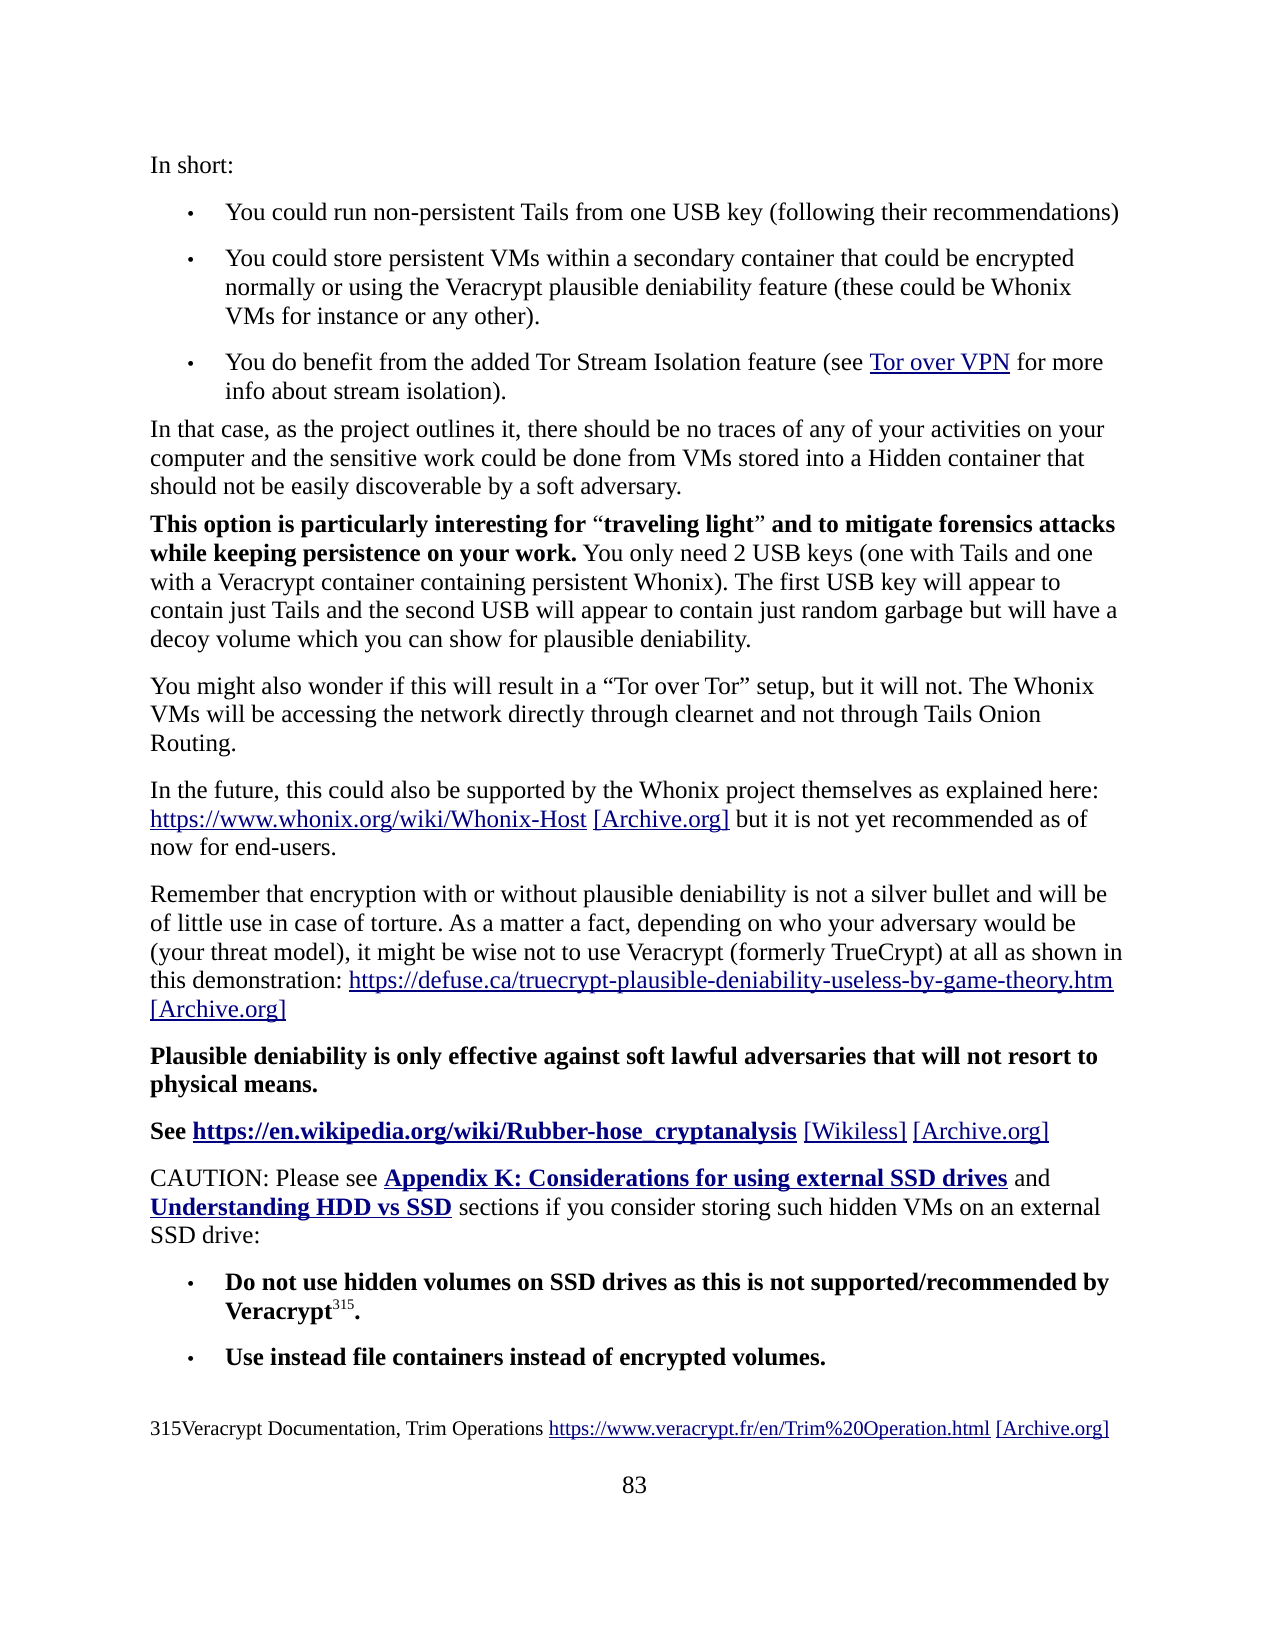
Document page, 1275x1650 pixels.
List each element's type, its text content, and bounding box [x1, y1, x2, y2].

text See https://en.wikipedia.org/wiki/Rubber-hose_cryptanalysis [Wikiless] [Archive.org] [150, 1116, 1125, 1145]
text Plausible deniability is only effective against soft lawful adversaries that will not resort to physical means. [150, 1041, 1125, 1098]
list You could store persistent VMs within a secondary container that could be encrypted normally or using the Veracrypt plausible deniability feature (these could be Whonix VMs for instance or any other). [187, 243, 1125, 329]
text In the future, this could also be supported by the Whonix project themselves as explained here: https://www.whonix.org/wiki/Whonix-Host [Archive.org] but it is not yet recommended as of now for end-users. [150, 775, 1125, 861]
list Do not use hidden volumes on SSD drives as this is not supported/recommended by Veracrypt. [187, 1267, 1125, 1324]
list Use instead file containers instead of encrypted volumes. [187, 1342, 1125, 1371]
text Remember that encryption with or without plausible deniability is not a silver bullet and will be of little use in case of torture. As a matter a fact, depending on who your adversary would be (your threat model), it might be wise not to use Veracrypt (formerly TrueCrypt) at all as shown in this demonstration: https://defuse.ca/truecrypt-plausible-deniability-useless-by-game-theory.htm [Archive.org] [150, 879, 1125, 1023]
text In that case, as the project outlines it, there should be no traces of any of your activities on your computer and the sensitive work could be done from VMs stored into a Hidden container that should not be easily discoverable by a soft adversary. [150, 414, 1125, 500]
text This option is particularly interesting for “traveling light” and to mitigate forensics attacks while keeping persistence on your work. You only need 2 USB keys (one with Tails and one with a Veracrypt container containing persistent Whonix). The first USB key will appear to contain just Tails and the second USB will appear to contain just random garbage but will have a decoy volume which you can show for plausible deniability. [150, 509, 1125, 653]
list You could run non-persistent Tails from one USB key (following their recommendations) [187, 197, 1125, 225]
text You might also wonder if this will result in a “Tor over Tor” setup, but it will not. The Whonix VMs will be accessing the network directly through clearnet and not through Tails Onion Routing. [150, 671, 1125, 757]
list You do benefit from the added Tor Stream Isolation feature (see Tor over VPN for more info about stream isolation). [187, 347, 1125, 405]
list Veracrypt Documentation, Trim Operations https://www.veracrypt.fr/en/Trim%20Operation.html [Archive.org] [150, 1416, 1125, 1440]
text In short: [150, 150, 1125, 179]
text CAUTION: Please see Appendix K: Considerations for using external SSD drives and Understanding HDD vs SSD sections if you consider storing such hidden VMs on an external SSD drive: [150, 1163, 1125, 1249]
